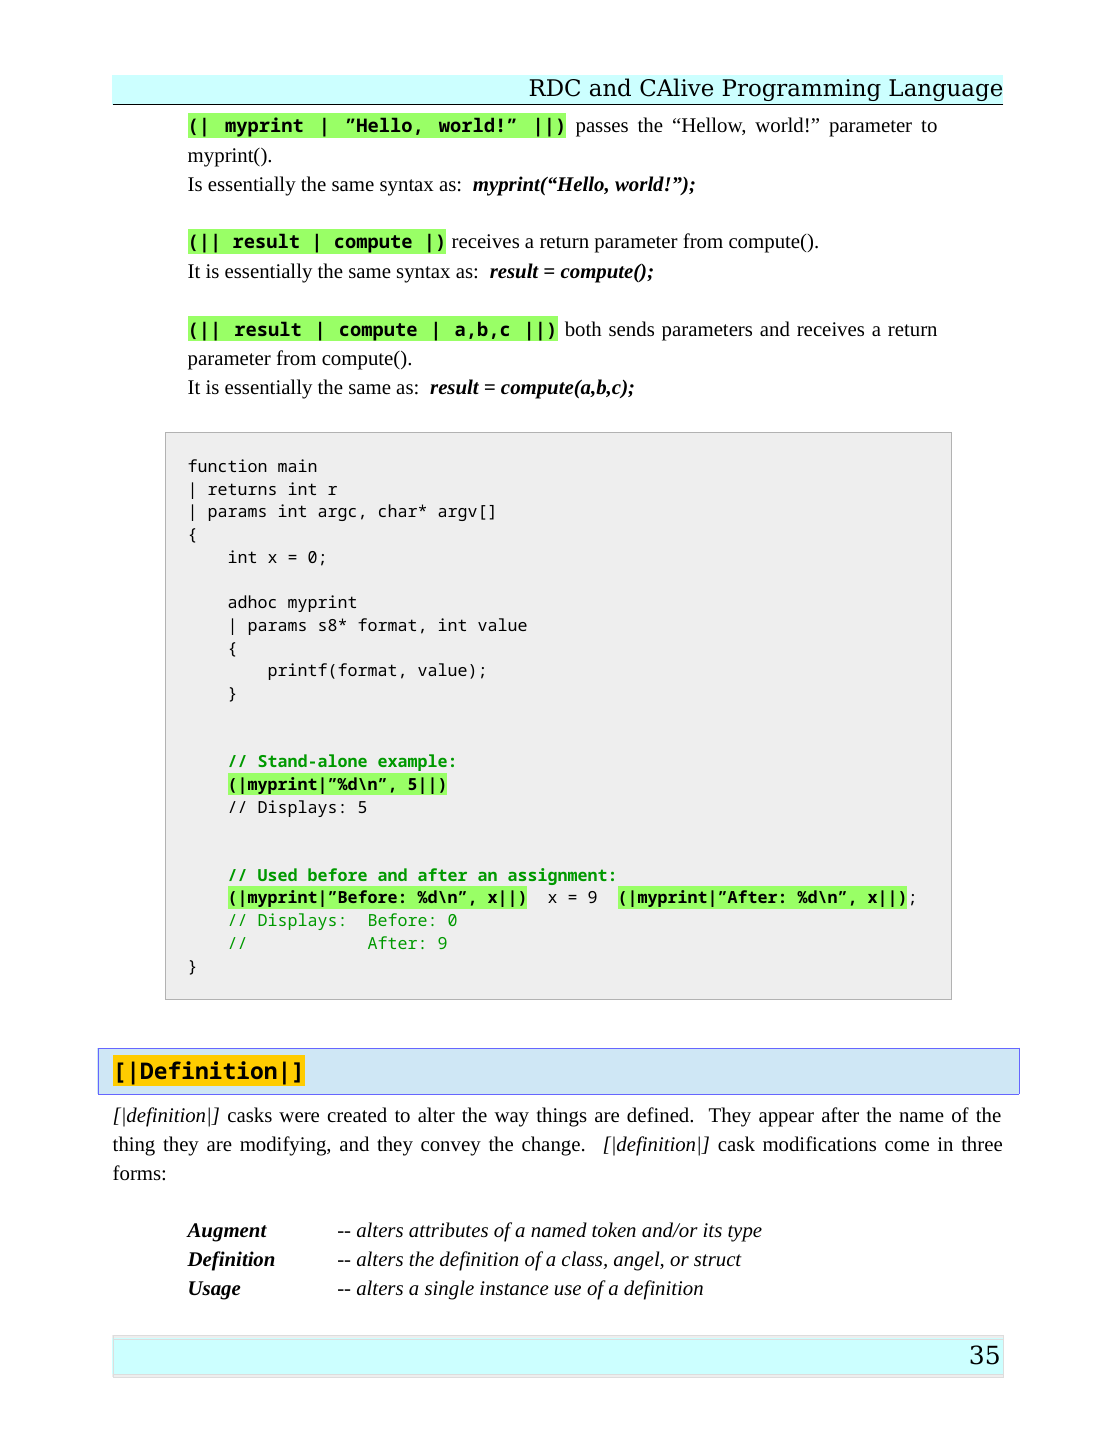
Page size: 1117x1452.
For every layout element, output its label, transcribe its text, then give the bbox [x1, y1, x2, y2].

text (|| result | compute |) receives a return parameter from compute(). It is essentially the same syntax as: result = compute(); [187, 229, 938, 283]
text [|definition|] casks were created to alter the way things are defined. They appear after the name of the thing they are modifying, and they convey the change. [|definition|] cask modifications come in three forms: [112, 1103, 1003, 1185]
text Augment -- alters attributes of a named token and/or its type Definition -- alters the definition of a class, angel, or struct Usage -- alters a single instance use of a definition [187, 1218, 938, 1299]
subtitle [|Definition|] [99, 1049, 1019, 1094]
text (|| result | compute | a,b,c ||) both sends parameters and receives a return parameter from compute(). It is essentially the same as: result = compute(a,b,c); [187, 316, 938, 399]
text (| myprint | ”Hello, world!” ||) passes the “Hellow, world!” parameter to myprint(). Is essentially the same syntax as: myprint(“Hello, world!”); [187, 112, 938, 196]
text function main | returns int r | params int argc, char* argv[] { int x = 0; adhoc myprint | params s8* format, int value { printf(format, value); } // Stand-alone example: (|myprint|”%d\n”, 5||) // Displays: 5 // Used before and after an assignment: (|myprint|”Before: %d\n”, x||) x = 9 (|myprint|”After: %d\n”, x||); // Displays: Before: 0 // After: 9 } [166, 433, 951, 999]
